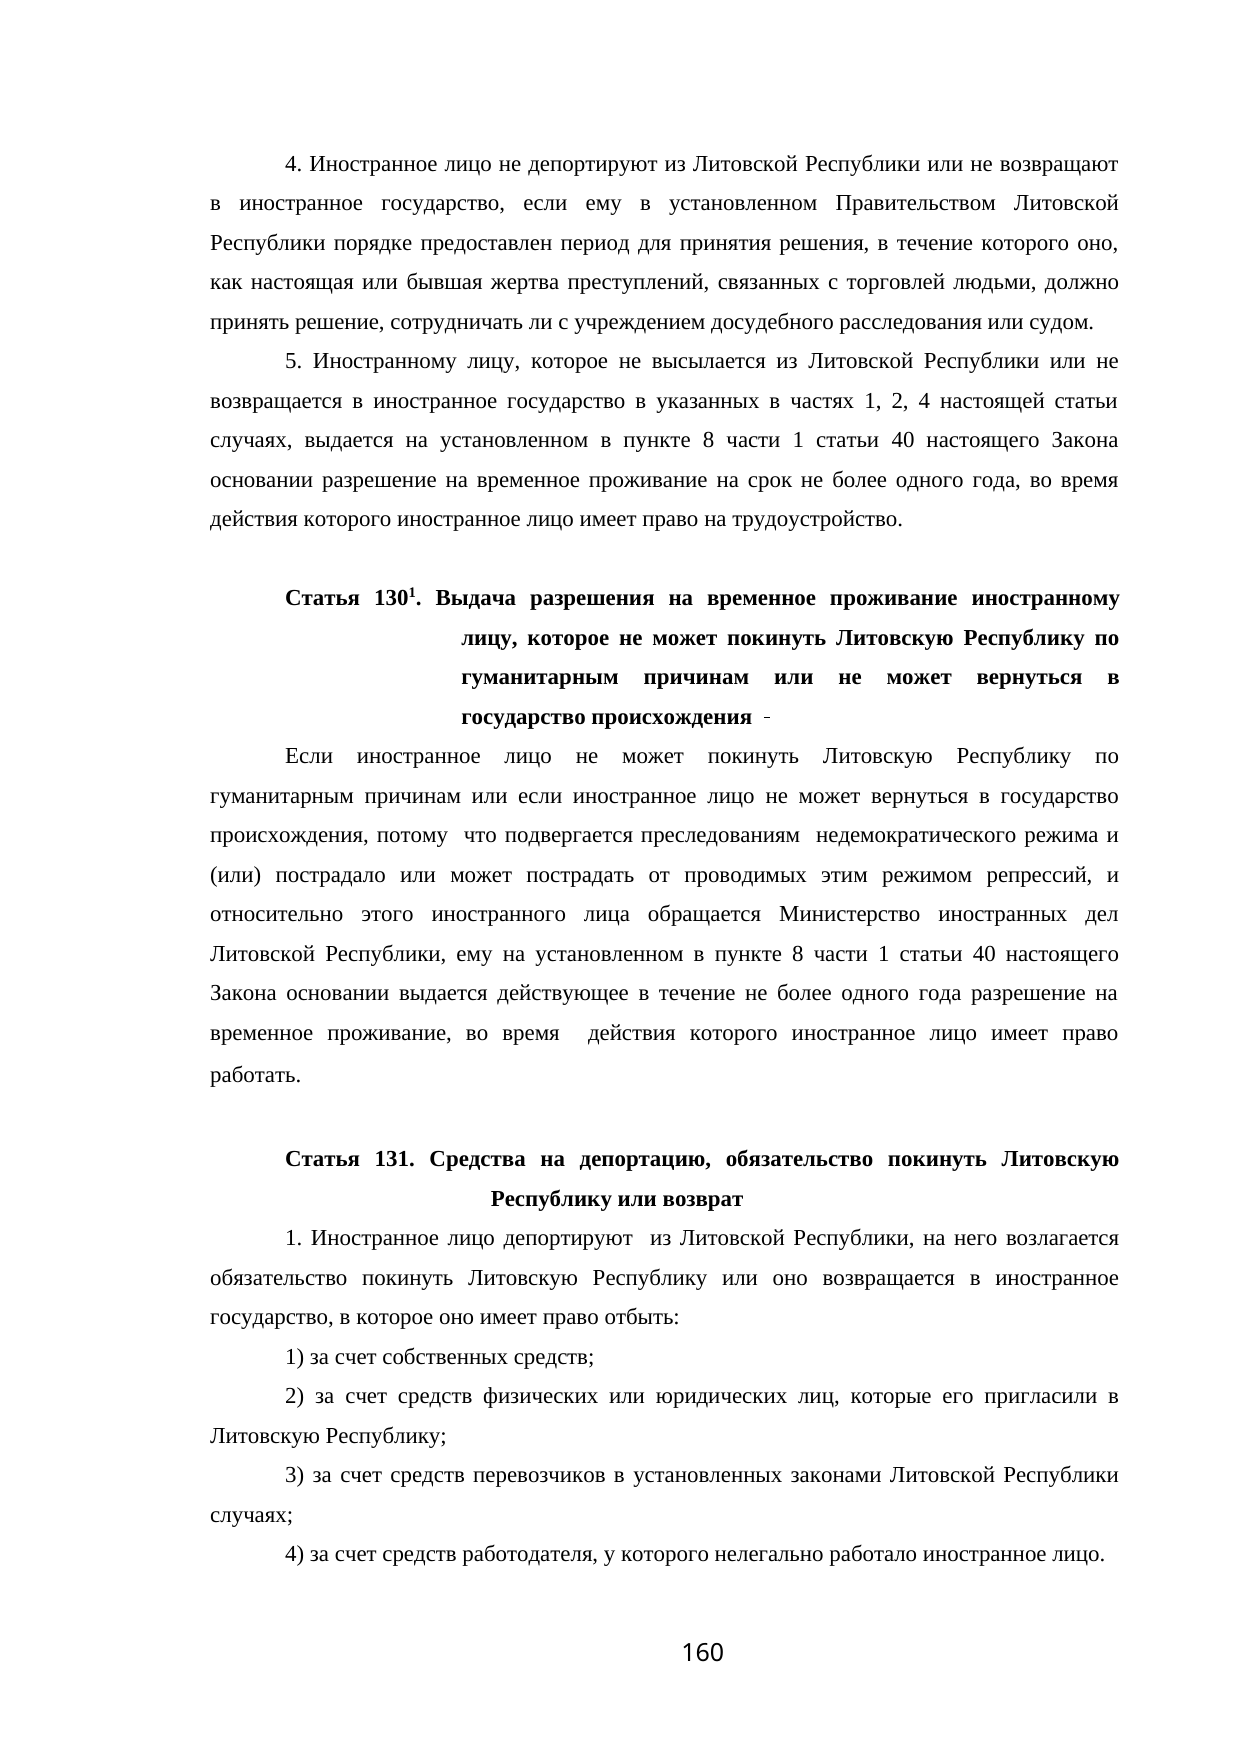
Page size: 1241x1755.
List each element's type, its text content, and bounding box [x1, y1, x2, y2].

text 5. Иностранному лицу, которое не высылается из Литовской Республики или не возвращается в иностранное государство в указанных в частях 1, 2, 4 настоящей статьи случаях, выдается на установленном в пункте 8 части 1 статьи 40 настоящего Закона основании разрешение на временное проживание на срок не более одного года, во время действия которого иностранное лицо имеет право на трудоустройство. [210, 347, 1120, 532]
text 2) за счет средств физических или юридических лиц, которые его пригласили в Литовскую Республику; [210, 1382, 1120, 1448]
text Статья 1301. Выдача разрешения на временное проживание иностранному лицу, которое не может покинуть Литовскую Республику по гуманитарным причинам или не может вернуться в государство происхождения [285, 584, 1120, 729]
text 4) за счет средств работодателя, у которого нелегально работало иностранное лицо. [210, 1540, 1120, 1567]
text 4. Иностранное лицо не депортируют из Литовской Республики или не возвращают в иностранное государство, если ему в установленном Правительством Литовской Республики порядке предоставлен период для принятия решения, в течение которого оно, как настоящая или бывшая жертва преступлений, связанных с торговлей людьми, должно принять решение, сотрудничать ли с учреждением досудебного расследования или судом. [210, 150, 1120, 334]
text Если иностранное лицо не может покинуть Литовскую Республику по гуманитарным причинам или если иностранное лицо не может вернуться в государство происхождения, потому что подвергается преследованиям недемократического режима и (или) пострадало или может пострадать от проводимых этим режимом репрессий, и относительно этого иностранного лица обращается Министерство иностранных дел Литовской Республики, ему на установленном в пункте 8 части 1 статьи 40 настоящего Закона основании выдается действующее в течение не более одного года разрешение на временное проживание, во время действия которого иностранное лицо имеет право работать. [210, 742, 1120, 1088]
text Статья 131. Средства на депортацию, обязательство покинуть Литовскую Республику или возврат [285, 1146, 1120, 1211]
text 3) за счет средств перевозчиков в установленных законами Литовской Республики случаях; [210, 1461, 1120, 1527]
text 1) за счет собственных средств; [210, 1343, 1120, 1369]
text 1. Иностранное лицо депортируют из Литовской Республики, на него возлагается обязательство покинуть Литовскую Республику или оно возвращается в иностранное государство, в которое оно имеет право отбыть: [210, 1224, 1120, 1330]
